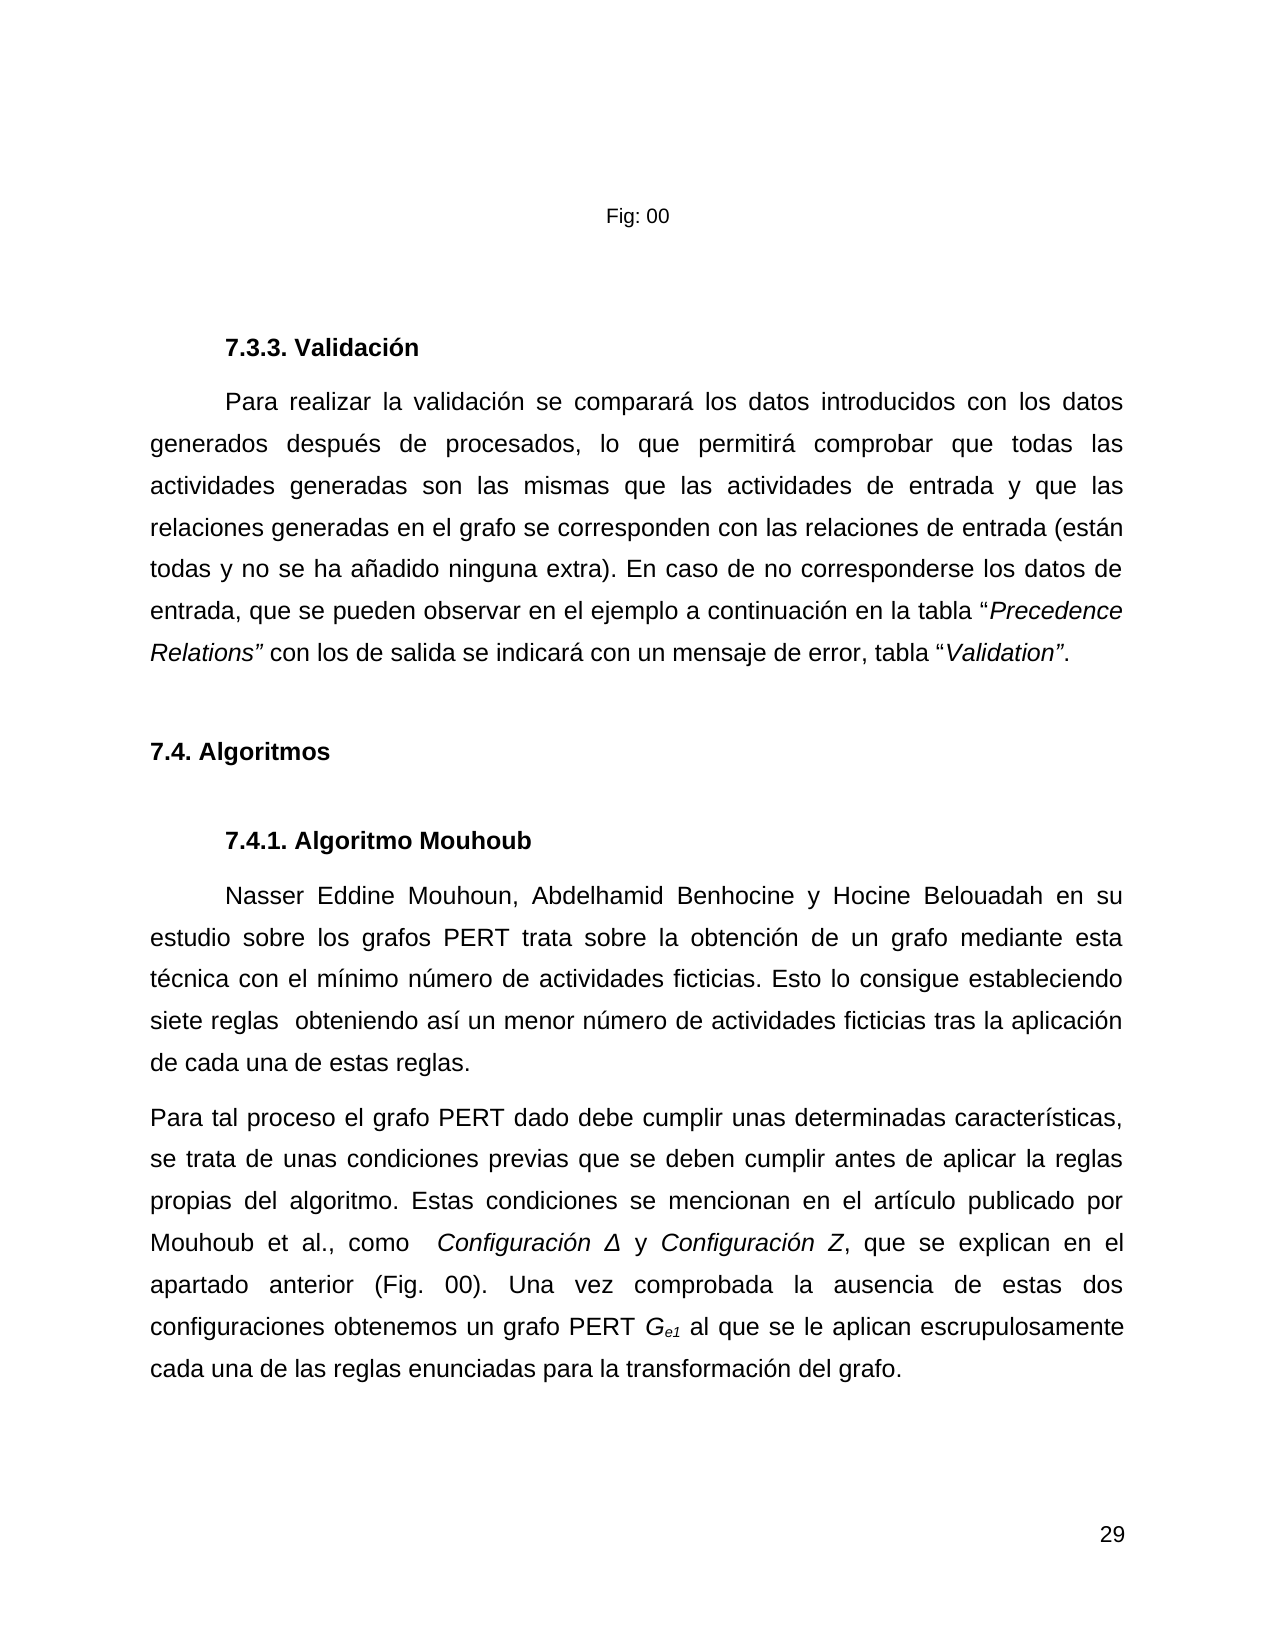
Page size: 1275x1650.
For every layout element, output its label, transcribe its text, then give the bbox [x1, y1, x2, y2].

text 7.4.1. Algoritmo Mouhoub [150, 827, 1125, 855]
text Para tal proceso el grafo PERT dado debe cumplir unas determinadas características, se trata de unas condiciones previas que se deben cumplir antes de aplicar la reglas propias del algoritmo. Estas condiciones se mencionan en el artículo publicado por Mouhoub et al., como Configuración Δ y Configuración Z, que se explican en el apartado anterior (Fig. 00). Una vez comprobada la ausencia de estas dos configuraciones obtenemos un grafo PERT Ge1 al que se le aplican escrupulosamente cada una de las reglas enunciadas para la transformación del grafo. [150, 1103, 1125, 1383]
text 7.3.3. Validación [150, 333, 1125, 361]
text Fig: 00 [150, 205, 1125, 228]
text 7.4. Algoritmos [150, 738, 1125, 766]
text Para realizar la validación se comparará los datos introducidos con los datos generados después de procesados, lo que permitirá comprobar que todas las actividades generadas son las mismas que las actividades de entrada y que las relaciones generadas en el grafo se corresponden con las relaciones de entrada (están todas y no se ha añadido ninguna extra). En caso de no corresponderse los datos de entrada, que se pueden observar en el ejemplo a continuación en la tabla “Precedence Relations” con los de salida se indicará con un mensaje de error, tabla “Validation”. [150, 388, 1125, 667]
text Nasser Eddine Mouhoun, Abdelhamid Benhocine y Hocine Belouadah en su estudio sobre los grafos PERT trata sobre la obtención de un grafo mediante esta técnica con el mínimo número de actividades ficticias. Esto lo consigue estableciendo siete reglas obteniendo así un menor número de actividades ficticias tras la aplicación de cada una de estas reglas. [150, 882, 1125, 1077]
